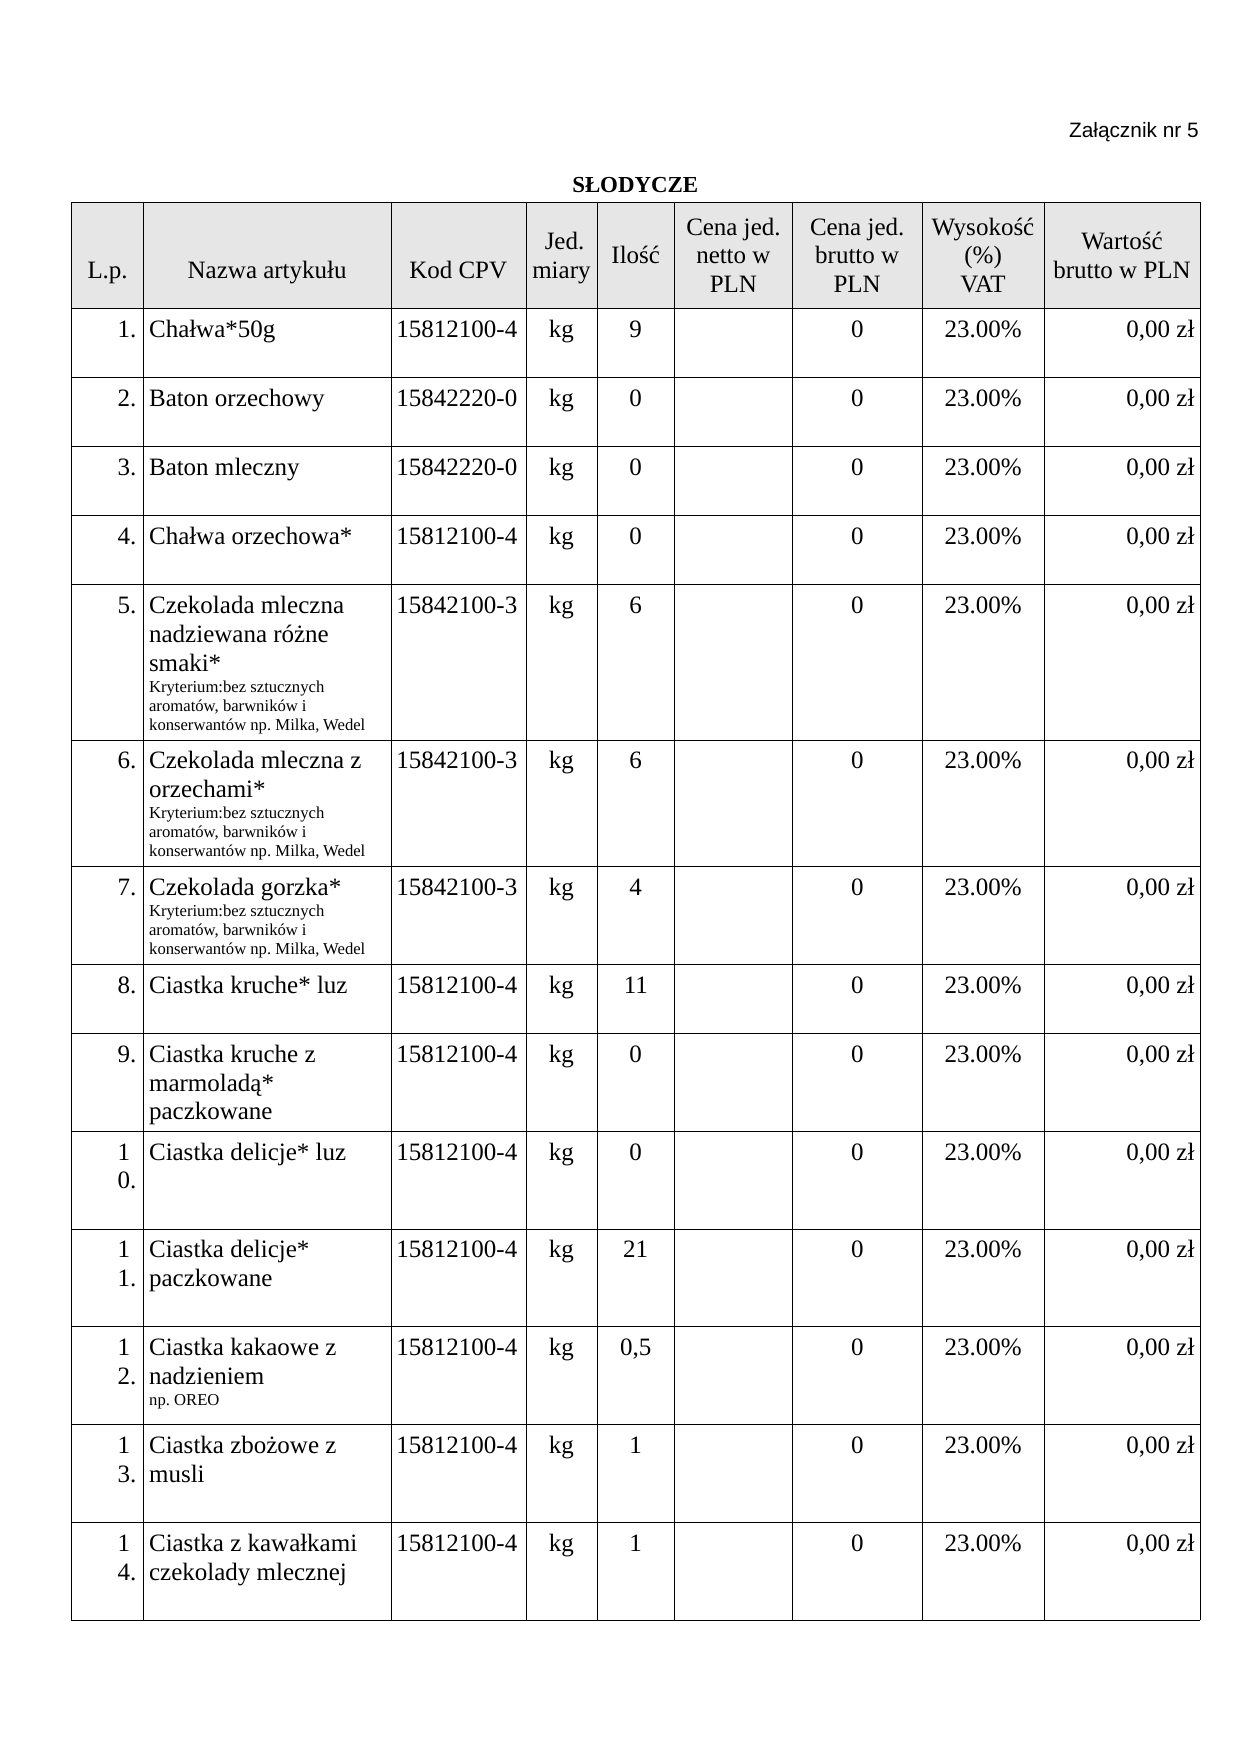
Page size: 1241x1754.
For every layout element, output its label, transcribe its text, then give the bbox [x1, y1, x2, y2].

table_cell 23,00% [923, 516, 1044, 584]
table_cell [675, 1425, 792, 1522]
table_cell [72, 1425, 143, 1522]
table_header Jed. miary [527, 203, 597, 308]
table_cell Ciastka delicje* paczkowane [144, 1230, 391, 1326]
table_cell 23,00% [923, 867, 1044, 964]
table_cell [675, 378, 792, 446]
table_cell 0 [793, 309, 922, 377]
table_cell 0,00 zł [1045, 1327, 1200, 1424]
table_cell [72, 965, 143, 1033]
table_cell [72, 867, 143, 964]
table_cell 0 [598, 378, 674, 446]
table_cell [675, 1230, 792, 1326]
table_cell [72, 1034, 143, 1131]
table_header Ilość [598, 203, 674, 308]
table_cell 23,00% [923, 1425, 1044, 1522]
table_cell 23,00% [923, 1327, 1044, 1424]
table_cell [675, 585, 792, 739]
table_cell 15812100-4 [392, 1132, 526, 1229]
table_cell 0 [793, 1425, 922, 1522]
table_cell 1 [598, 1523, 674, 1620]
table_header Nazwa artykułu [144, 203, 391, 308]
table_cell Czekolada mleczna z orzechami* Kryterium:bez sztucznych aromatów, barwników i konserwantów np. Milka, Wedel [144, 741, 391, 866]
table_cell [675, 1132, 792, 1229]
table_cell 23,00% [923, 1034, 1044, 1131]
table_cell kg [527, 741, 597, 866]
table_cell [675, 867, 792, 964]
table_cell 0,00 zł [1045, 1523, 1200, 1620]
table_cell [72, 447, 143, 515]
table_cell 9 [598, 309, 674, 377]
table_cell 23,00% [923, 585, 1044, 739]
table_cell [675, 309, 792, 377]
table_cell 23,00% [923, 965, 1044, 1033]
table_cell 15842100-3 [392, 867, 526, 964]
table_cell [72, 585, 143, 739]
table_cell 15842220-0 [392, 447, 526, 515]
table_cell 0 [598, 447, 674, 515]
table_cell 0,00 zł [1045, 378, 1200, 446]
table_cell 4 [598, 867, 674, 964]
table_cell 6 [598, 741, 674, 866]
table_cell Baton mleczny [144, 447, 391, 515]
table_cell 23,00% [923, 741, 1044, 866]
table_cell [675, 516, 792, 584]
table_cell 15812100-4 [392, 1523, 526, 1620]
table_cell 15842100-3 [392, 741, 526, 866]
table_cell 0 [793, 867, 922, 964]
table_cell [675, 965, 792, 1033]
table_cell kg [527, 585, 597, 739]
table_cell kg [527, 1425, 597, 1522]
table_cell Ciastka kruche z marmoladą* paczkowane [144, 1034, 391, 1131]
table_cell [72, 516, 143, 584]
table_cell 0,00 zł [1045, 741, 1200, 866]
table_cell 23,00% [923, 447, 1044, 515]
table_cell kg [527, 378, 597, 446]
table_cell 15812100-4 [392, 1327, 526, 1424]
table_cell [72, 1132, 143, 1229]
table_cell 0 [793, 1230, 922, 1326]
table_cell Czekolada mleczna nadziewana różne smaki* Kryterium:bez sztucznych aromatów, barwników i konserwantów np. Milka, Wedel [144, 585, 391, 739]
table_cell 23,00% [923, 309, 1044, 377]
table_cell 15812100-4 [392, 1034, 526, 1131]
table_cell 0 [793, 965, 922, 1033]
table_cell [72, 378, 143, 446]
table_header Wartość brutto w PLN [1045, 203, 1200, 308]
table_cell 15812100-4 [392, 1425, 526, 1522]
table_cell Chałwa*50g [144, 309, 391, 377]
table_cell [675, 1034, 792, 1131]
table_cell 0,5 [598, 1327, 674, 1424]
table_cell [675, 741, 792, 866]
table_cell Ciastka delicje* luz [144, 1132, 391, 1229]
table_cell 0 [598, 1132, 674, 1229]
table_cell 0 [793, 1327, 922, 1424]
table_cell kg [527, 309, 597, 377]
table_cell [72, 309, 143, 377]
table_cell 0,00 zł [1045, 965, 1200, 1033]
table_cell Ciastka z kawałkami czekolady mlecznej [144, 1523, 391, 1620]
table_cell kg [527, 516, 597, 584]
table_cell 0,00 zł [1045, 585, 1200, 739]
table_cell 15812100-4 [392, 965, 526, 1033]
table_cell 0 [793, 378, 922, 446]
table_cell 1 [598, 1425, 674, 1522]
table_cell [675, 1327, 792, 1424]
table_cell 0,00 zł [1045, 447, 1200, 515]
table_cell 23,00% [923, 378, 1044, 446]
table_header Cena jed. brutto w PLN [793, 203, 922, 308]
table_cell 15812100-4 [392, 309, 526, 377]
table_header L.p. [72, 203, 143, 308]
table_cell 0,00 zł [1045, 1132, 1200, 1229]
table_cell kg [527, 1327, 597, 1424]
table_cell 0 [598, 1034, 674, 1131]
table_cell 0,00 zł [1045, 1230, 1200, 1326]
table_cell 15842100-3 [392, 585, 526, 739]
table_cell kg [527, 1034, 597, 1131]
table_cell 23,00% [923, 1523, 1044, 1620]
table_cell 0 [793, 585, 922, 739]
table_cell Czekolada gorzka* Kryterium:bez sztucznych aromatów, barwników i konserwantów np. Milka, Wedel [144, 867, 391, 964]
table_cell [72, 1523, 143, 1620]
table_cell 15842220-0 [392, 378, 526, 446]
table_cell 0 [793, 1132, 922, 1229]
table_cell 0,00 zł [1045, 1034, 1200, 1131]
table_cell 15812100-4 [392, 516, 526, 584]
table_cell kg [527, 1230, 597, 1326]
table_cell Ciastka kruche* luz [144, 965, 391, 1033]
table_cell [675, 1523, 792, 1620]
table_cell kg [527, 447, 597, 515]
table_cell [72, 1327, 143, 1424]
table_cell 0,00 zł [1045, 309, 1200, 377]
table_cell 0 [598, 516, 674, 584]
table_cell Ciastka kakaowe z nadzieniem np. OREO [144, 1327, 391, 1424]
table_cell 0,00 zł [1045, 867, 1200, 964]
table_cell [675, 447, 792, 515]
table_cell [72, 741, 143, 866]
table_cell kg [527, 1132, 597, 1229]
table_header Cena jed. netto w PLN [675, 203, 792, 308]
table_cell 0 [793, 516, 922, 584]
table_cell 0,00 zł [1045, 516, 1200, 584]
table_header Kod CPV [392, 203, 526, 308]
table_header Wysokość (%) VAT [923, 203, 1044, 308]
table_cell 23,00% [923, 1230, 1044, 1326]
table_cell 0,00 zł [1045, 1425, 1200, 1522]
table_cell 21 [598, 1230, 674, 1326]
table_cell 11 [598, 965, 674, 1033]
table_cell kg [527, 965, 597, 1033]
table_cell 0 [793, 1523, 922, 1620]
table_cell 0 [793, 1034, 922, 1131]
text SŁODYCZE [71, 172, 1198, 198]
table_cell [72, 1230, 143, 1326]
table_cell 0 [793, 447, 922, 515]
table_cell 15812100-4 [392, 1230, 526, 1326]
table_cell 23,00% [923, 1132, 1044, 1229]
table_cell Ciastka zbożowe z musli [144, 1425, 391, 1522]
table_cell 0 [793, 741, 922, 866]
table_cell Chałwa orzechowa* [144, 516, 391, 584]
table_cell kg [527, 867, 597, 964]
table_cell 6 [598, 585, 674, 739]
table_cell Baton orzechowy [144, 378, 391, 446]
table_cell kg [527, 1523, 597, 1620]
